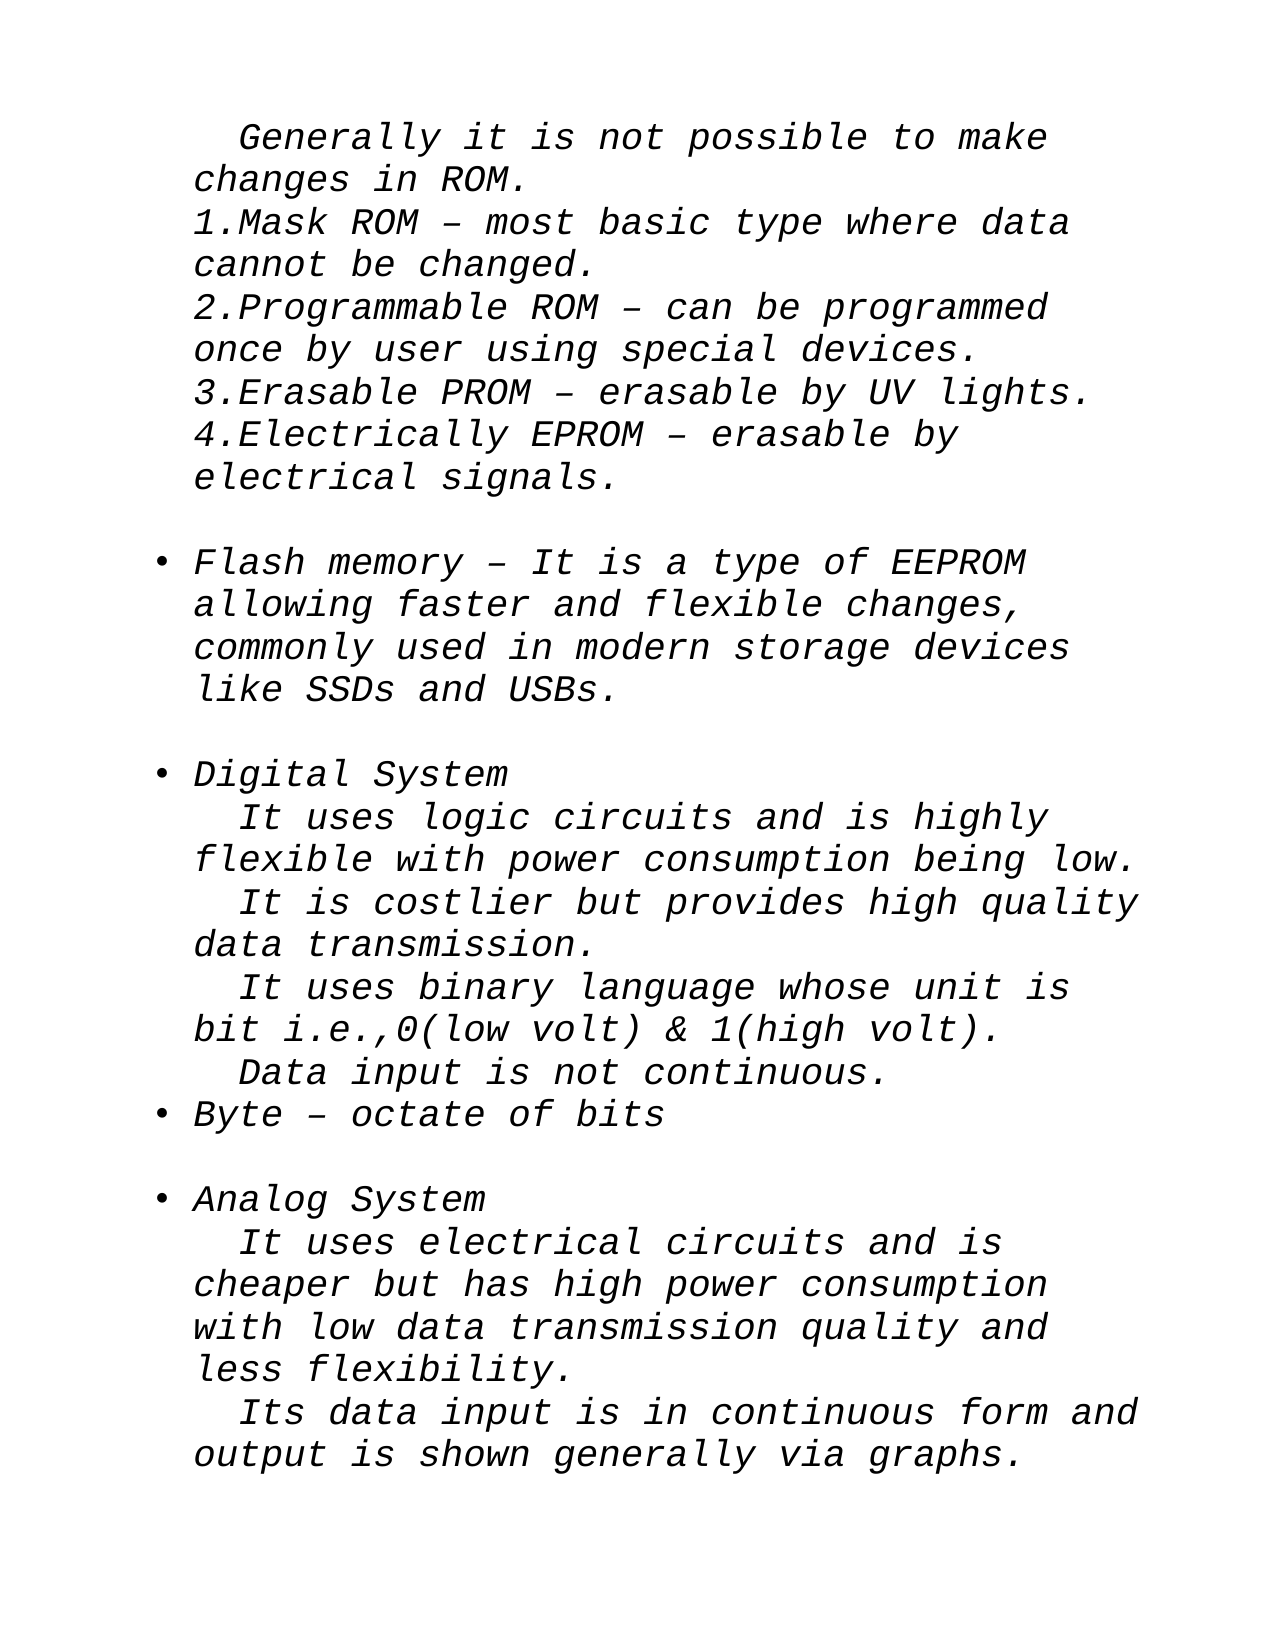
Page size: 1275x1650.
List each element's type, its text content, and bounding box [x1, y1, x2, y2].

list 1.Mask ROM – most basic type where data cannot be changed. [156, 203, 1157, 288]
list Its data input is in continuous form and output is shown generally via graphs. [156, 1393, 1157, 1478]
list It uses logic circuits and is highly flexible with power consumption being low. [156, 798, 1157, 883]
list Analog System [156, 1181, 1157, 1223]
list 2.Programmable ROM – can be programmed once by user using special devices. [156, 288, 1157, 373]
list It is costlier but provides high quality data transmission. [156, 883, 1157, 968]
list Generally it is not possible to make changes in ROM. [156, 118, 1157, 203]
list Flash memory – It is a type of EEPROM allowing faster and flexible changes, commonly used in modern storage devices like SSDs and USBs. [156, 543, 1157, 713]
list It uses binary language whose unit is bit i.e.,0(low volt) & 1(high volt). [156, 968, 1157, 1053]
list Byte – octate of bits [156, 1096, 1157, 1138]
list Data input is not continuous. [156, 1053, 1157, 1096]
list Digital System [156, 756, 1157, 798]
list 4.Electrically EPROM – erasable by electrical signals. [156, 416, 1157, 501]
list 3.Erasable PROM – erasable by UV lights. [156, 373, 1157, 416]
list It uses electrical circuits and is cheaper but has high power consumption with low data transmission quality and less flexibility. [156, 1223, 1157, 1393]
